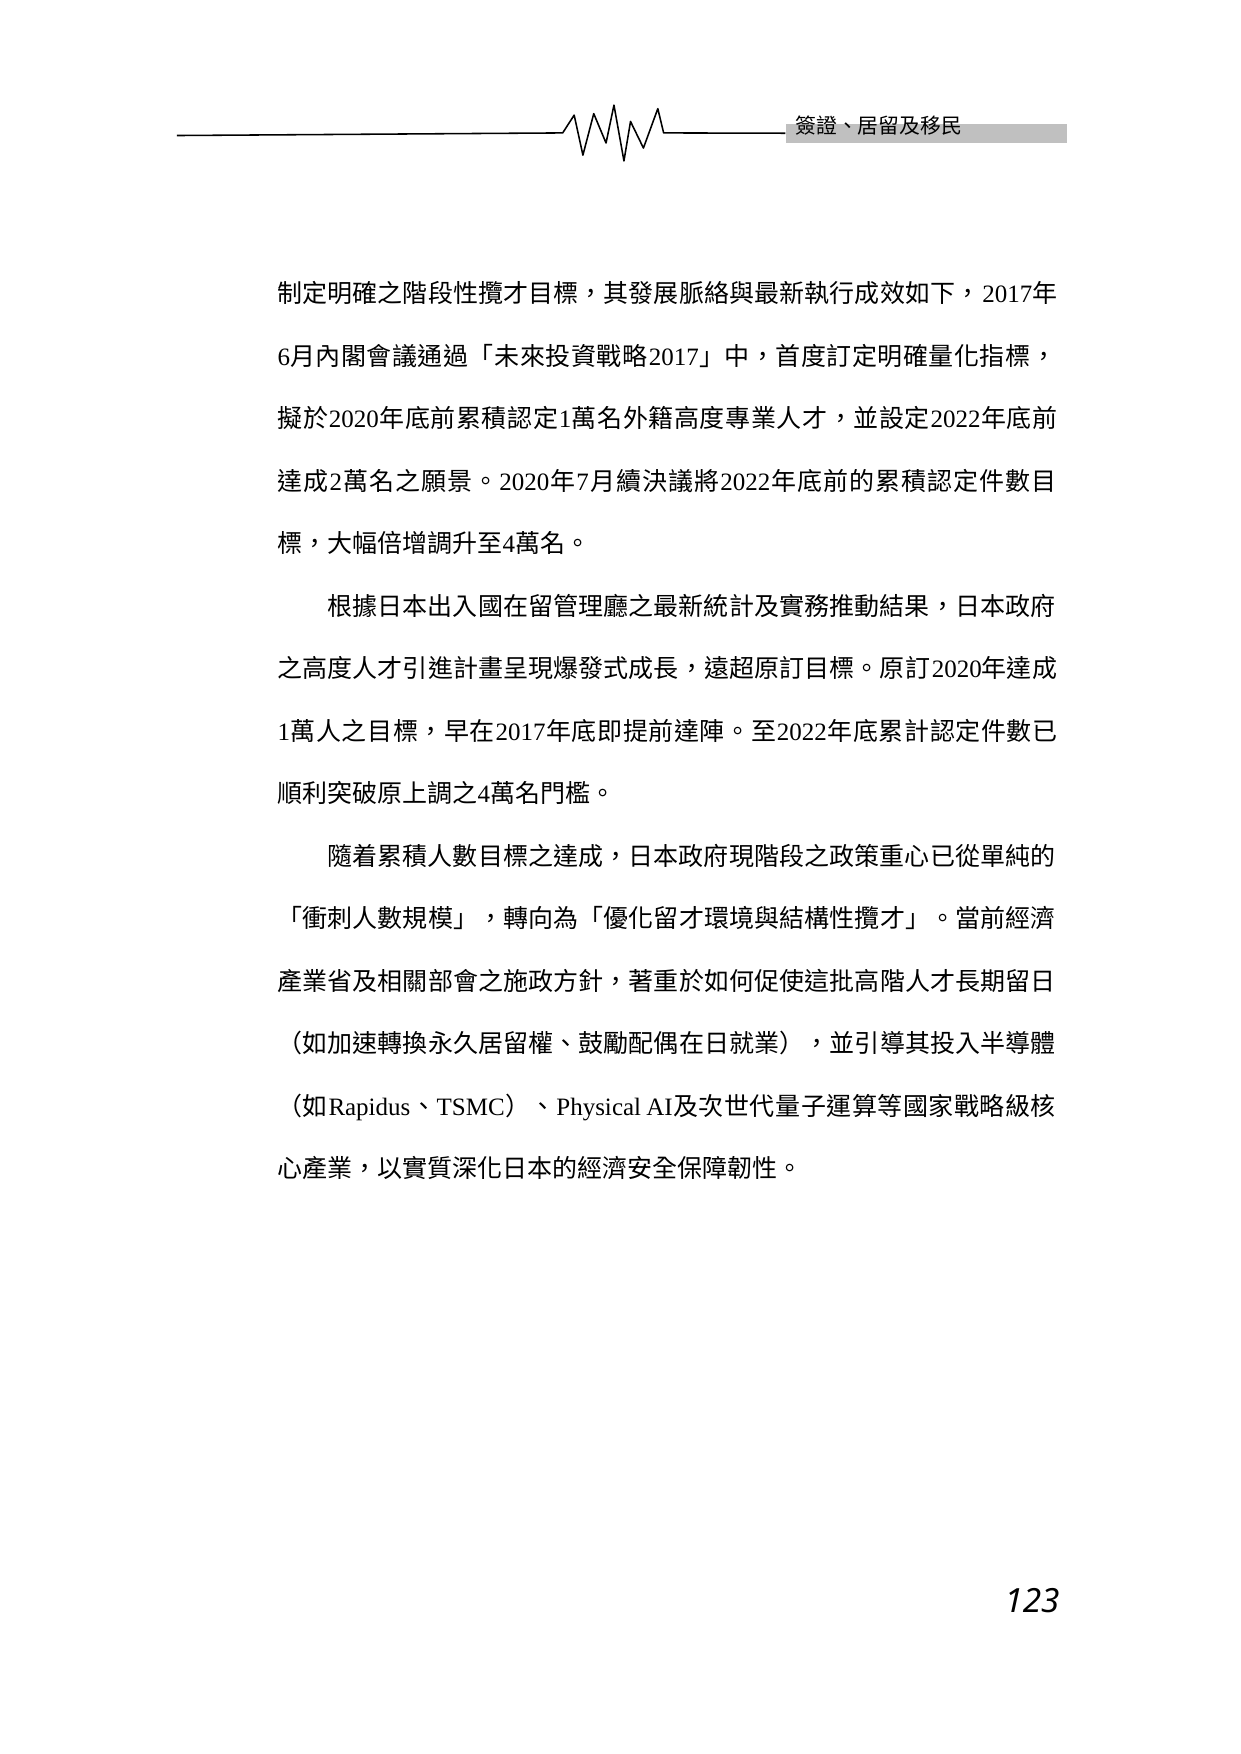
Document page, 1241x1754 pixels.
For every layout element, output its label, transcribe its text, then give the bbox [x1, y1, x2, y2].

text 隨着累積人數目標之達成，日本政府現階段之政策重心已從單純的「衝刺人數規模」，轉向為「優化留才環境與結構性攬才」。當前經濟產業省及相關部會之施政方針，著重於如何促使這批高階人才長期留日（如加速轉換永久居留權、鼓勵配偶在日就業），並引導其投入半導體（如Rapidus、TSMC）、Physical AI及次世代量子運算等國家戰略級核心產業，以實質深化日本的經濟安全保障韌性。 [277, 813, 1057, 1188]
text 根據日本出入國在留管理廳之最新統計及實務推動結果，日本政府之高度人才引進計畫呈現爆發式成長，遠超原訂目標。原訂2020年達成1萬人之目標，早在2017年底即提前達陣。至2022年底累計認定件數已順利突破原上調之4萬名門檻。 [277, 563, 1057, 813]
text 制定明確之階段性攬才目標，其發展脈絡與最新執行成效如下，2017年6月內閣會議通過「未來投資戰略2017」中，首度訂定明確量化指標，擬於2020年底前累積認定1萬名外籍高度專業人才，並設定2022年底前達成2萬名之願景。2020年7月續決議將2022年底前的累積認定件數目標，大幅倍增調升至4萬名。 [277, 250, 1057, 563]
